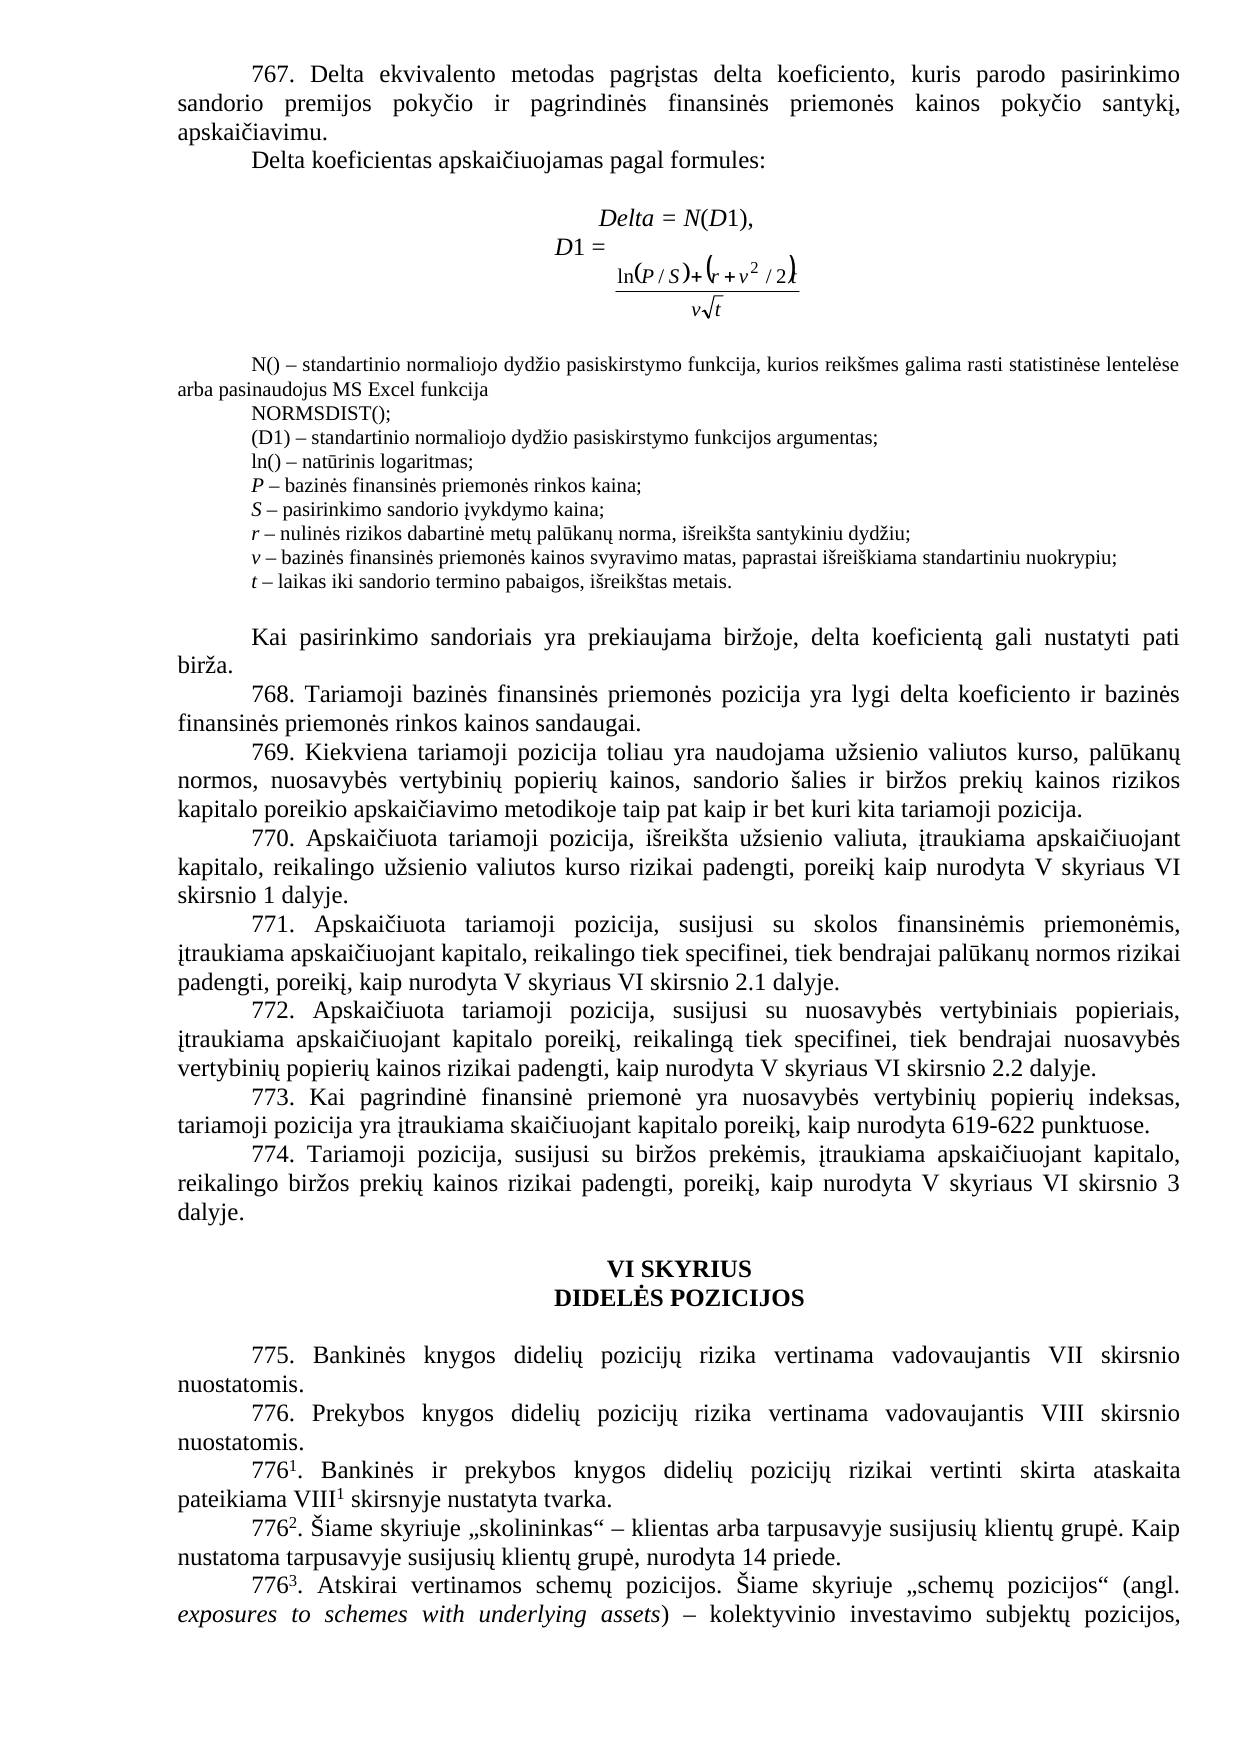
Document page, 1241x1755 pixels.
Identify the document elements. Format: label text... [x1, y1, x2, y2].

text NORMSDIST(); [177, 401, 1181, 424]
text ln() – natūrinis logaritmas; [177, 449, 1181, 473]
text 773. Kai pagrindinė finansinė priemonė yra nuosavybės vertybinių popierių indeksas, tariamoji pozicija yra įtraukiama skaičiuojant kapitalo poreikį, kaip nurodyta 619-622 punktuose. [177, 1082, 1181, 1139]
text 776. Prekybos knygos didelių pozicijų rizika vertinama vadovaujantis VIII skirsnio nuostatomis. [177, 1398, 1181, 1456]
text 768. Tariamoji bazinės finansinės priemonės pozicija yra lygi delta koeficiento ir bazinės finansinės priemonės rinkos kainos sandaugai. [177, 679, 1181, 737]
text 770. Apskaičiuota tariamoji pozicija, išreikšta užsienio valiuta, įtraukiama apskaičiuojant kapitalo, reikalingo užsienio valiutos kurso rizikai padengti, poreikį kaip nurodyta V skyriaus VI skirsnio 1 dalyje. [177, 823, 1181, 909]
text 767. Delta ekvivalento metodas pagrįstas delta koeficiento, kuris parodo pasirinkimo sandorio premijos pokyčio ir pagrindinės finansinės priemonės kainos pokyčio santykį, apskaičiavimu. [177, 59, 1181, 145]
text 7762. Šiame skyriuje „skolininkas“ – klientas arba tarpusavyje susijusių klientų grupė. Kaip nustatoma tarpusavyje susijusių klientų grupė, nurodyta 14 priede. [177, 1513, 1181, 1571]
text 769. Kiekviena tariamoji pozicija toliau yra naudojama užsienio valiutos kurso, palūkanų normos, nuosavybės vertybinių popierių kainos, sandorio šalies ir biržos prekių kainos rizikos kapitalo poreikio apskaičiavimo metodikoje taip pat kaip ir bet kuri kita tariamoji pozicija. [177, 737, 1181, 823]
text 771. Apskaičiuota tariamoji pozicija, susijusi su skolos finansinėmis priemonėmis, įtraukiama apskaičiuojant kapitalo, reikalingo tiek specifinei, tiek bendrajai palūkanų normos rizikai padengti, poreikį, kaip nurodyta V skyriaus VI skirsnio 2.1 dalyje. [177, 909, 1181, 996]
text 772. Apskaičiuota tariamoji pozicija, susijusi su nuosavybės vertybiniais popieriais, įtraukiama apskaičiuojant kapitalo poreikį, reikalingą tiek specifinei, tiek bendrajai nuosavybės vertybinių popierių kainos rizikai padengti, kaip nurodyta V skyriaus VI skirsnio 2.2 dalyje. [177, 996, 1181, 1082]
text (D1) – standartinio normaliojo dydžio pasiskirstymo funkcijos argumentas; [177, 424, 1181, 449]
text Delta koeficientas apskaičiuojamas pagal formules: [177, 145, 1181, 174]
text Kai pasirinkimo sandoriais yra prekiaujama biržoje, delta koeficientą gali nustatyti pati birža. [177, 622, 1181, 679]
text 7761. Bankinės ir prekybos knygos didelių pozicijų rizikai vertinti skirta ataskaita pateikiama VIII1 skirsnyje nustatyta tvarka. [177, 1456, 1181, 1513]
text N() – standartinio normaliojo dydžio pasiskirstymo funkcija, kurios reikšmes galima rasti statistinėse lentelėse arba pasinaudojus MS Excel funkcija [177, 352, 1181, 401]
text 774. Tariamoji pozicija, susijusi su biržos prekėmis, įtraukiama apskaičiuojant kapitalo, reikalingo biržos prekių kainos rizikai padengti, poreikį, kaip nurodyta V skyriaus VI skirsnio 3 dalyje. [177, 1139, 1181, 1226]
text Didelės pozicijos [177, 1283, 1181, 1312]
text D1 = [177, 232, 1181, 324]
text S – pasirinkimo sandorio įvykdymo kaina; [177, 497, 1181, 521]
text v – bazinės finansinės priemonės kainos svyravimo matas, paprastai išreiškiama standartiniu nuokrypiu; [177, 545, 1181, 569]
text 7763. Atskirai vertinamos schemų pozicijos. Šiame skyriuje „schemų pozicijos“ (angl. exposures to schemes with underlying assets) – kolektyvinio investavimo subjektų pozicijos, [177, 1571, 1181, 1628]
text 775. Bankinės knygos didelių pozicijų rizika vertinama vadovaujantis VII skirsnio nuostatomis. [177, 1341, 1181, 1398]
text t – laikas iki sandorio termino pabaigos, išreikštas metais. [177, 569, 1181, 593]
text P – bazinės finansinės priemonės rinkos kaina; [177, 473, 1181, 497]
text r – nulinės rizikos dabartinė metų palūkanų norma, išreikšta santykiniu dydžiu; [177, 521, 1181, 545]
text VI skyrius [177, 1254, 1181, 1283]
text Delta = N(D1), [177, 203, 1181, 232]
